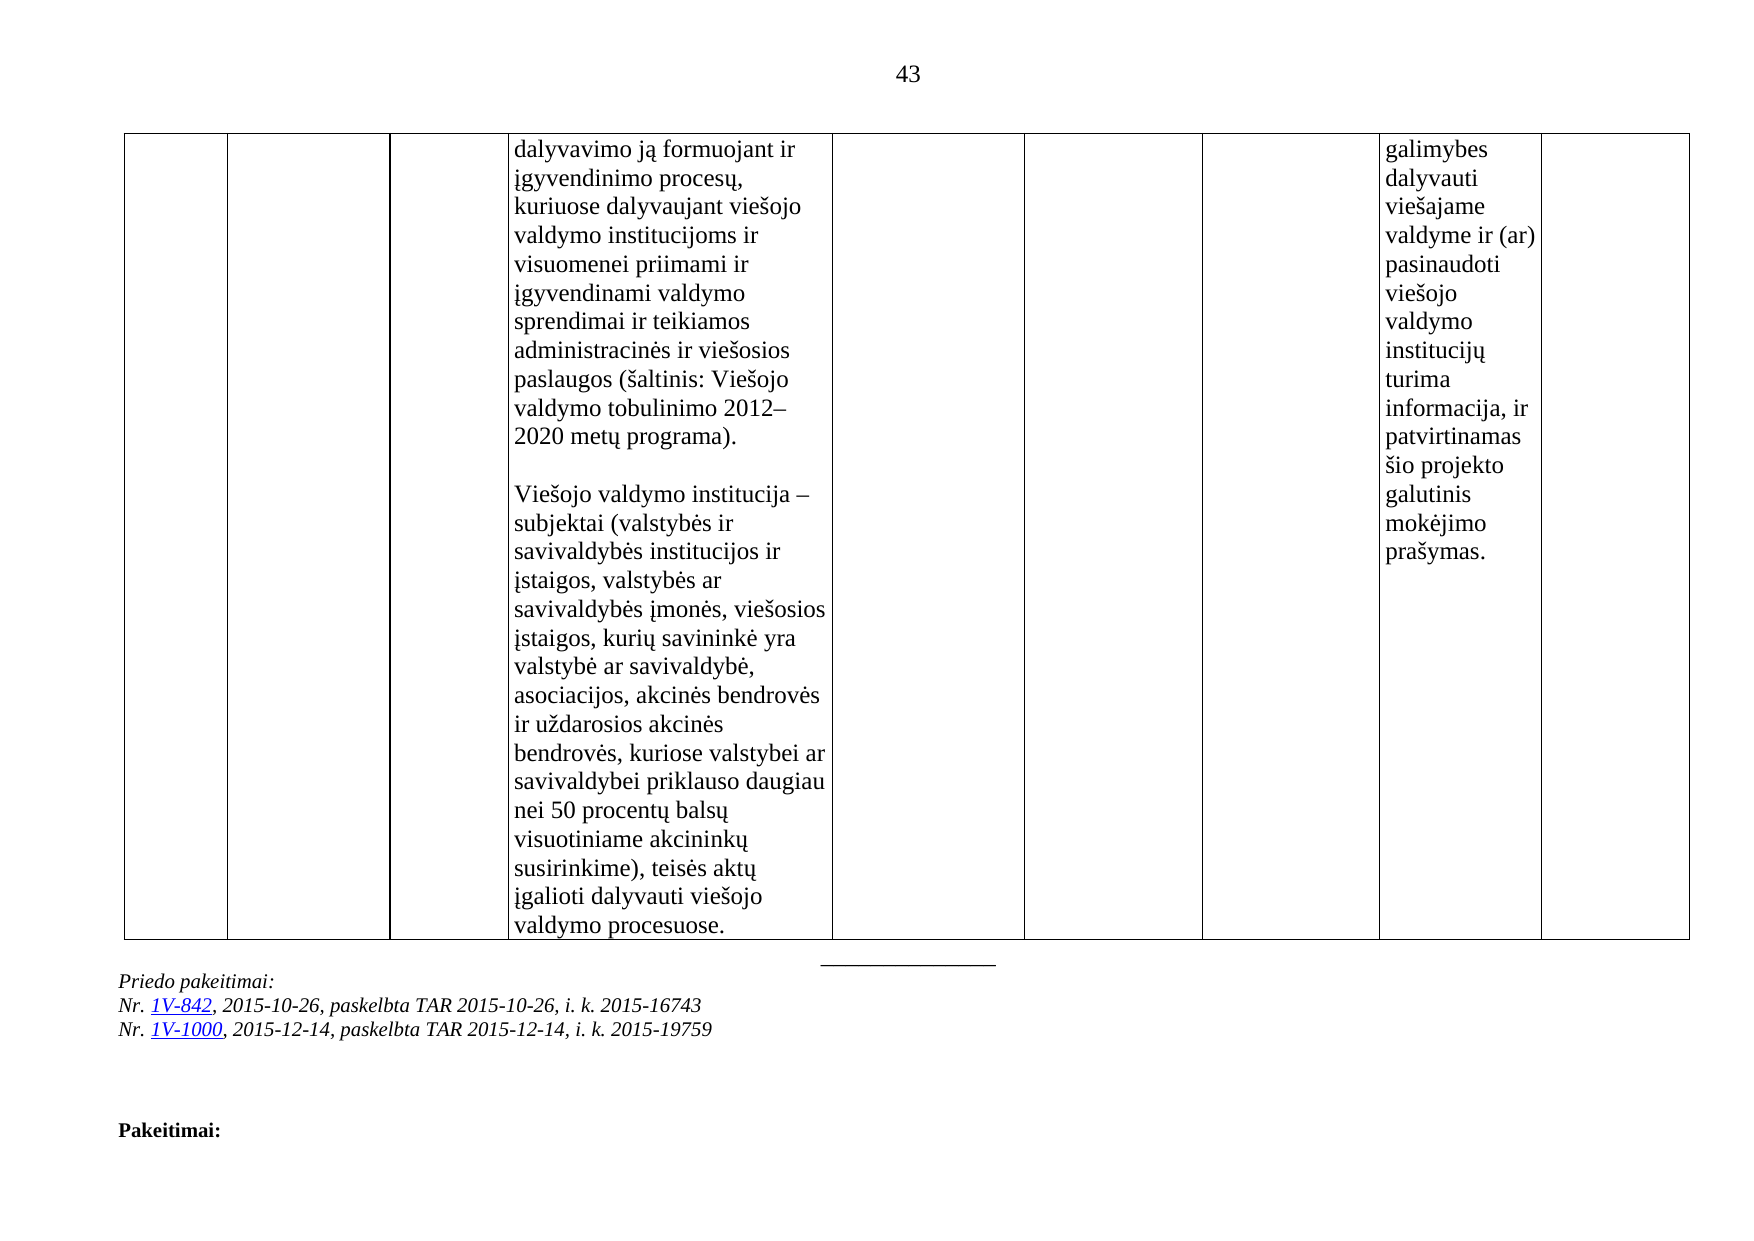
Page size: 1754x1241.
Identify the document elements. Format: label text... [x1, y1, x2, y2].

table_cell [1025, 134, 1202, 939]
text Nr. 1V-1000, 2015-12-14, paskelbta TAR 2015-12-14, i. k. 2015-19759 [118, 1017, 1698, 1041]
table_cell [833, 134, 1024, 939]
text Priedo pakeitimai: [118, 969, 1698, 993]
table_cell [1203, 134, 1379, 939]
table_cell [125, 134, 227, 939]
table_cell galimybes dalyvauti viešajame valdyme ir (ar) pasinaudoti viešojo valdymo institucijų turima informacija, ir patvirtinamas šio projekto galutinis mokėjimo prašymas. [1380, 134, 1541, 939]
text Nr. 1V-842, 2015-10-26, paskelbta TAR 2015-10-26, i. k. 2015-16743 [118, 993, 1698, 1017]
table_cell [228, 134, 389, 939]
table_cell dalyvavimo ją formuojant ir įgyvendinimo procesų, kuriuose dalyvaujant viešojo valdymo institucijoms ir visuomenei priimami ir įgyvendinami valdymo sprendimai ir teikiamos administracinės ir viešosios paslaugos (šaltinis: Viešojo valdymo tobulinimo 2012–2020 metų programa). Viešojo valdymo institucija – subjektai (valstybės ir savivaldybės institucijos ir įstaigos, valstybės ar savivaldybės įmonės, viešosios įstaigos, kurių savininkė yra valstybė ar savivaldybė, asociacijos, akcinės bendrovės ir uždarosios akcinės bendrovės, kuriose valstybei ar savivaldybei priklauso daugiau nei 50 procentų balsų visuotiniame akcininkų susirinkime), teisės aktų įgalioti dalyvauti viešojo valdymo procesuose. [509, 134, 832, 939]
table_cell [1542, 134, 1689, 939]
text Pakeitimai: [118, 1118, 1698, 1142]
table_cell [391, 134, 508, 939]
text ______________ [118, 940, 1698, 969]
